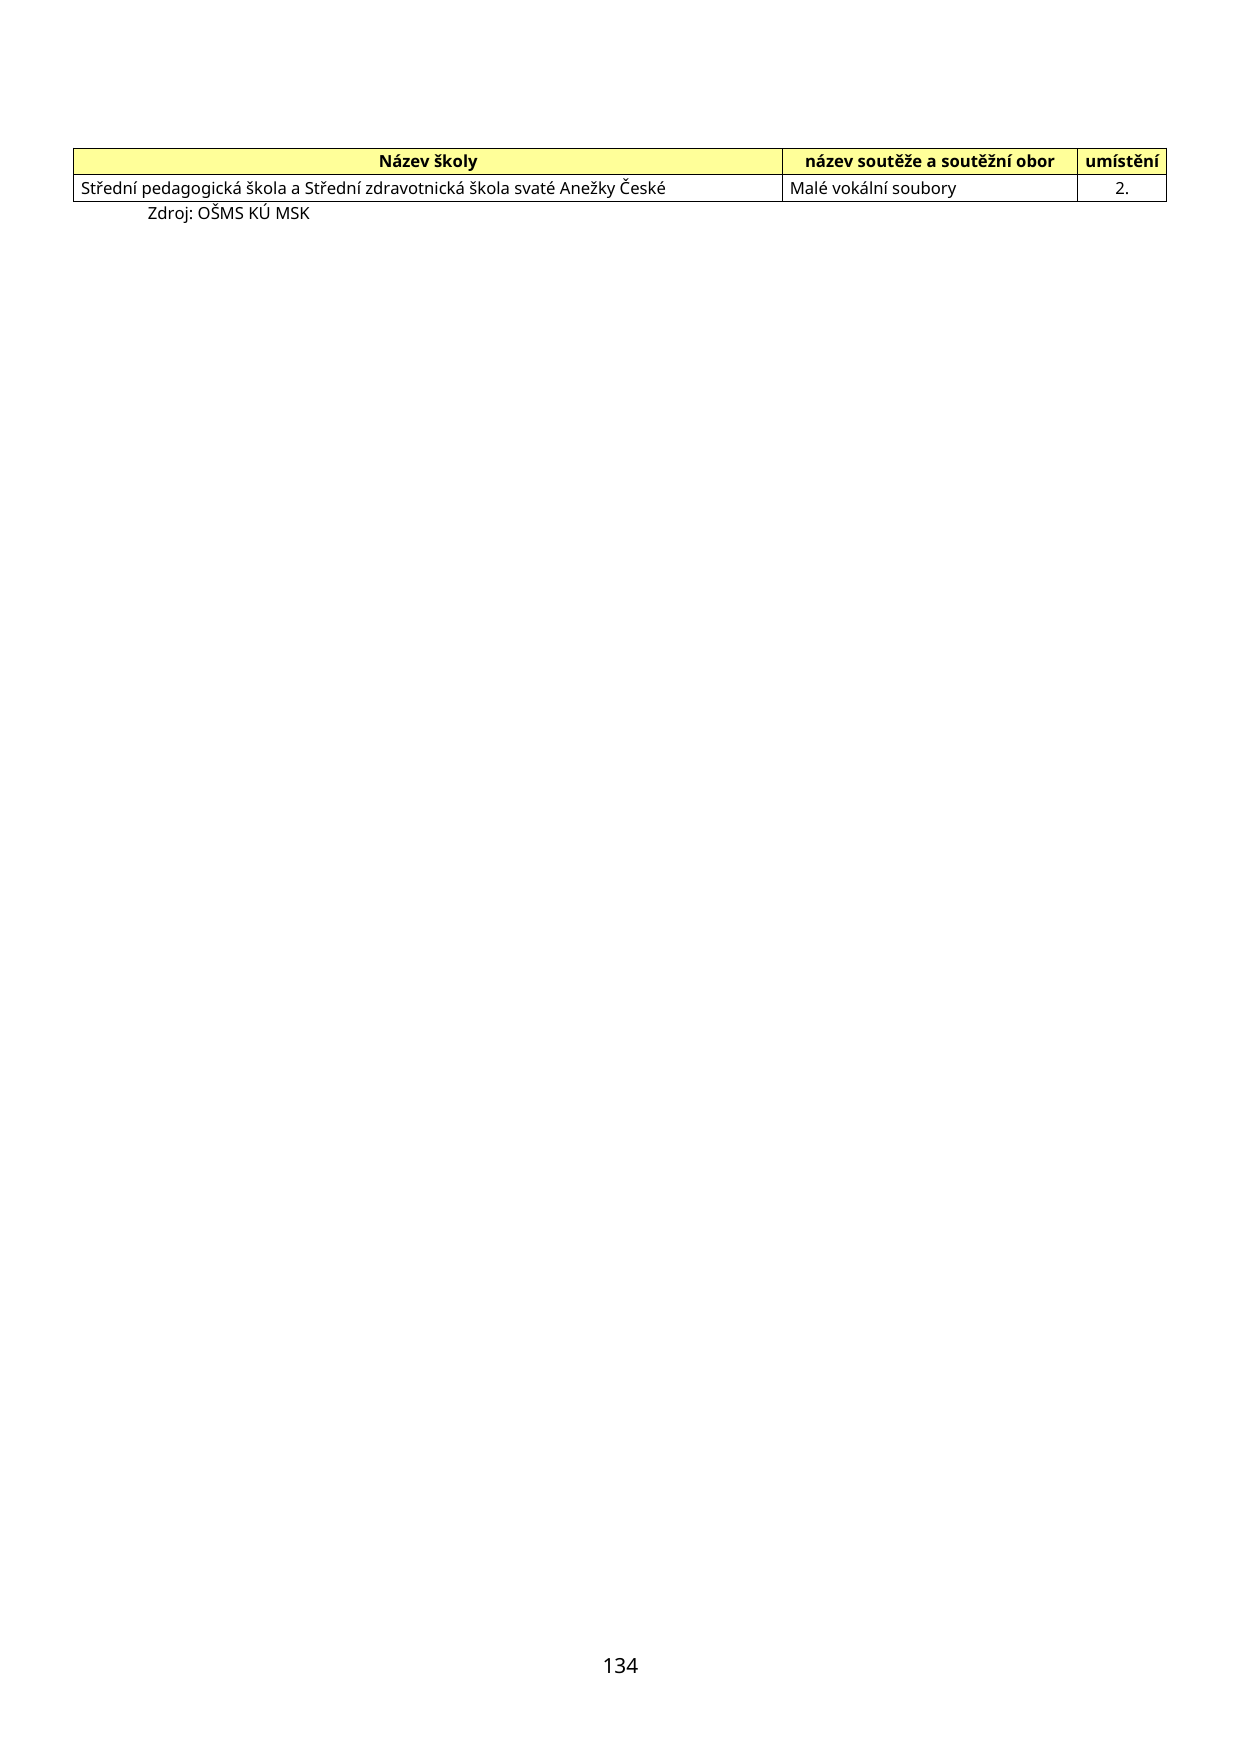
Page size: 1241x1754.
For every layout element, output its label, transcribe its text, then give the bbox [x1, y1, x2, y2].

table_header název soutěže a soutěžní obor [783, 149, 1077, 174]
table_cell Střední pedagogická škola a Střední zdravotnická škola svaté Anežky České [74, 175, 782, 201]
table_cell Malé vokální soubory [783, 175, 1077, 201]
text Zdroj: OŠMS KÚ MSK [148, 202, 1092, 224]
table_header Název školy [74, 149, 782, 174]
table_cell 2. [1078, 175, 1166, 201]
table_header umístění [1078, 149, 1166, 174]
